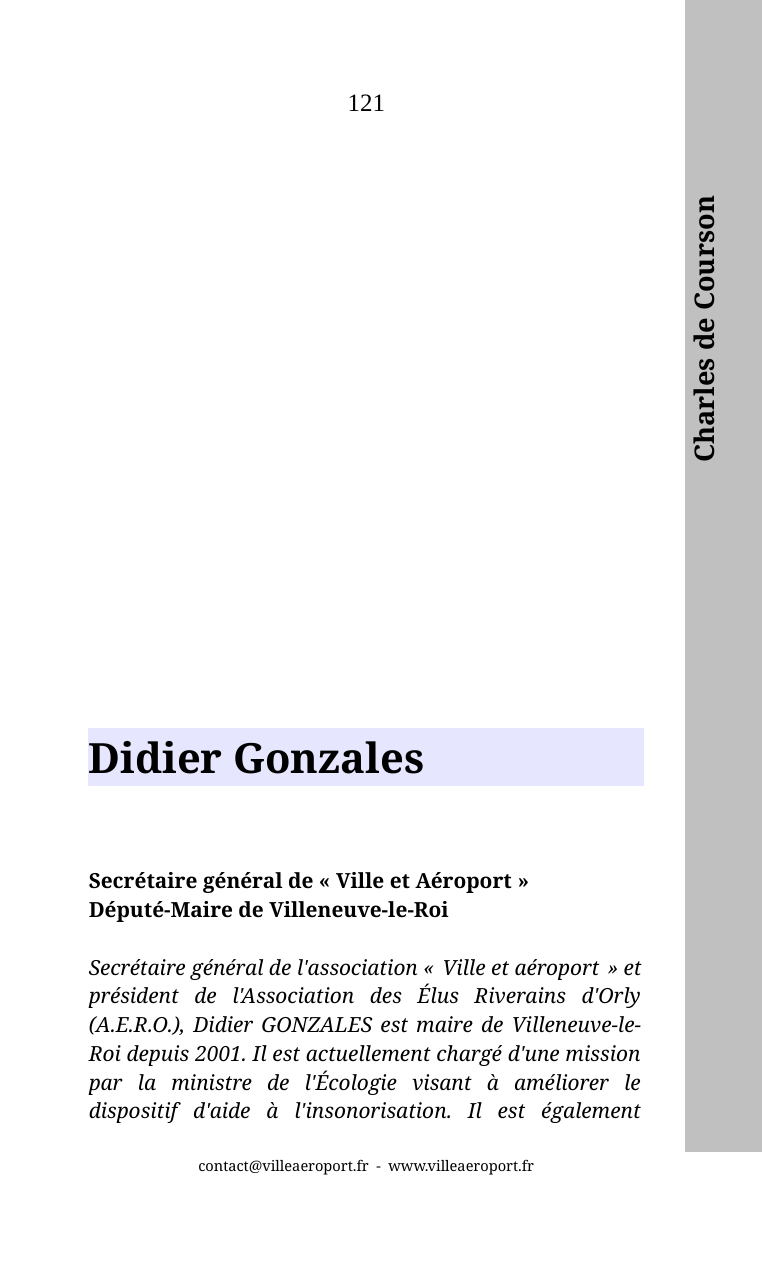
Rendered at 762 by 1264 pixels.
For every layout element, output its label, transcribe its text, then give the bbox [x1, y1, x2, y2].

text Charles de Courson [685, 187, 762, 462]
text Député-Maire de Villeneuve-le-Roi [88, 895, 644, 923]
text Didier Gonzales [88, 728, 644, 786]
text Secrétaire général de l'association « Ville et aéroport » et président de l'Association des Élus Riverains d'Orly (A.E.R.O.), Didier GONZALES est maire de Villeneuve-le-Roi depuis 2001. Il est actuellement chargé d'une mission par la ministre de l'Écologie visant à améliorer le dispositif d'aide à l'insonorisation. Il est également [88, 952, 644, 1125]
text Secrétaire général de « Ville et Aéroport » [88, 839, 644, 895]
